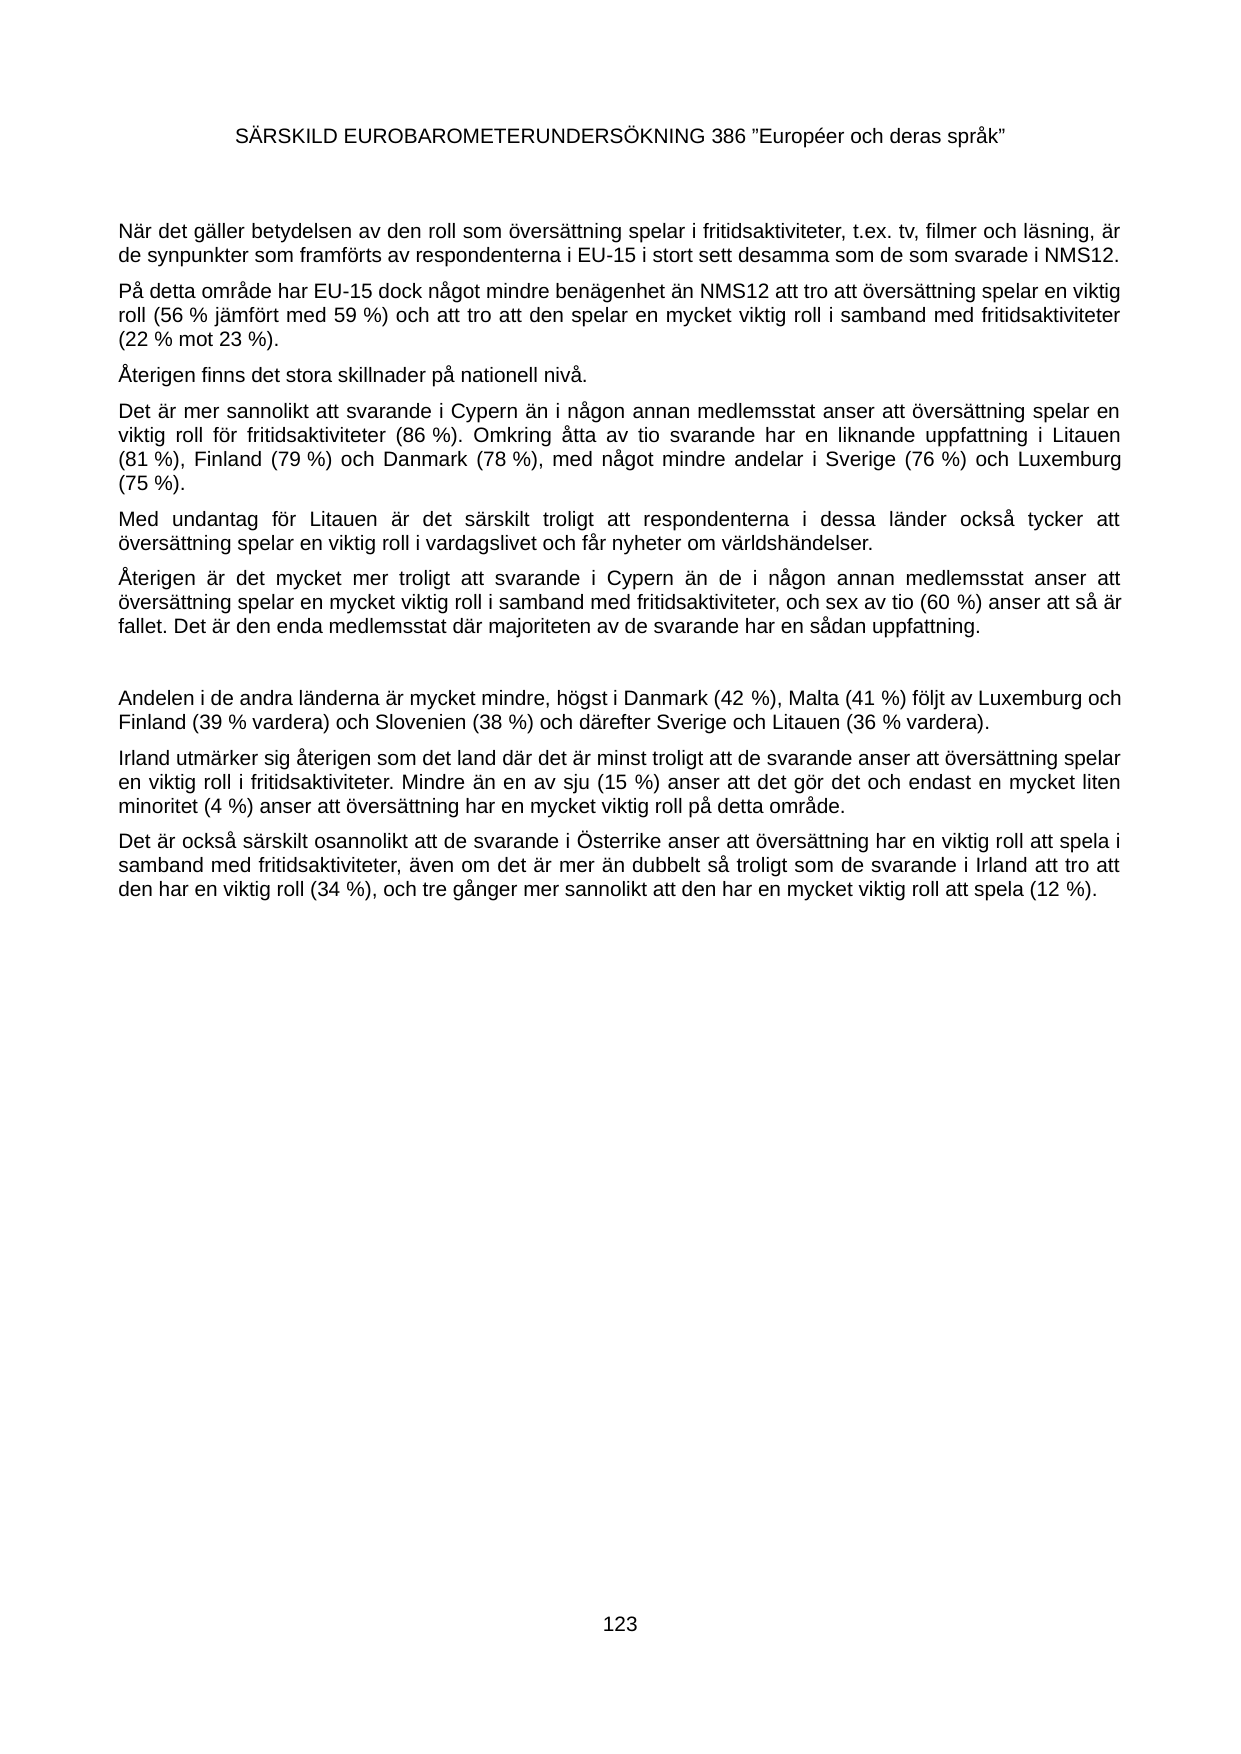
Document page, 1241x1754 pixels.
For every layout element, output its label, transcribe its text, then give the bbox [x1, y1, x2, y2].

text Återigen finns det stora skillnader på nationell nivå. [118, 363, 1122, 387]
text Med undantag för Litauen är det särskilt troligt att respondenterna i dessa länder också tycker att översättning spelar en viktig roll i vardagslivet och får nyheter om världshändelser. [118, 506, 1122, 554]
text Det är mer sannolikt att svarande i Cypern än i någon annan medlemsstat anser att översättning spelar en viktig roll för fritidsaktiviteter (86 %). Omkring åtta av tio svarande har en liknande uppfattning i Litauen (81 %), Finland (79 %) och Danmark (78 %), med något mindre andelar i Sverige (76 %) och Luxemburg (75 %). [118, 399, 1122, 494]
text Andelen i de andra länderna är mycket mindre, högst i Danmark (42 %), Malta (41 %) följt av Luxemburg och Finland (39 % vardera) och Slovenien (38 %) och därefter Sverige och Litauen (36 % vardera). [118, 686, 1122, 734]
text Irland utmärker sig återigen som det land där det är minst troligt att de svarande anser att översättning spelar en viktig roll i fritidsaktiviteter. Mindre än en av sju (15 %) anser att det gör det och endast en mycket liten minoritet (4 %) anser att översättning har en mycket viktig roll på detta område. [118, 746, 1122, 817]
text Återigen är det mycket mer troligt att svarande i Cypern än de i någon annan medlemsstat anser att översättning spelar en mycket viktig roll i samband med fritidsaktiviteter, och sex av tio (60 %) anser att så är fallet. Det är den enda medlemsstat där majoriteten av de svarande har en sådan uppfattning. [118, 566, 1122, 638]
text Det är också särskilt osannolikt att de svarande i Österrike anser att översättning har en viktig roll att spela i samband med fritidsaktiviteter, även om det är mer än dubbelt så troligt som de svarande i Irland att tro att den har en viktig roll (34 %), och tre gånger mer sannolikt att den har en mycket viktig roll att spela (12 %). [118, 829, 1122, 901]
text På detta område har EU-15 dock något mindre benägenhet än NMS12 att tro att översättning spelar en viktig roll (56 % jämfört med 59 %) och att tro att den spelar en mycket viktig roll i samband med fritidsaktiviteter (22 % mot 23 %). [118, 279, 1122, 351]
text När det gäller betydelsen av den roll som översättning spelar i fritidsaktiviteter, t.ex. tv, filmer och läsning, är de synpunkter som framförts av respondenterna i EU-15 i stort sett desamma som de som svarade i NMS12. [118, 219, 1122, 267]
